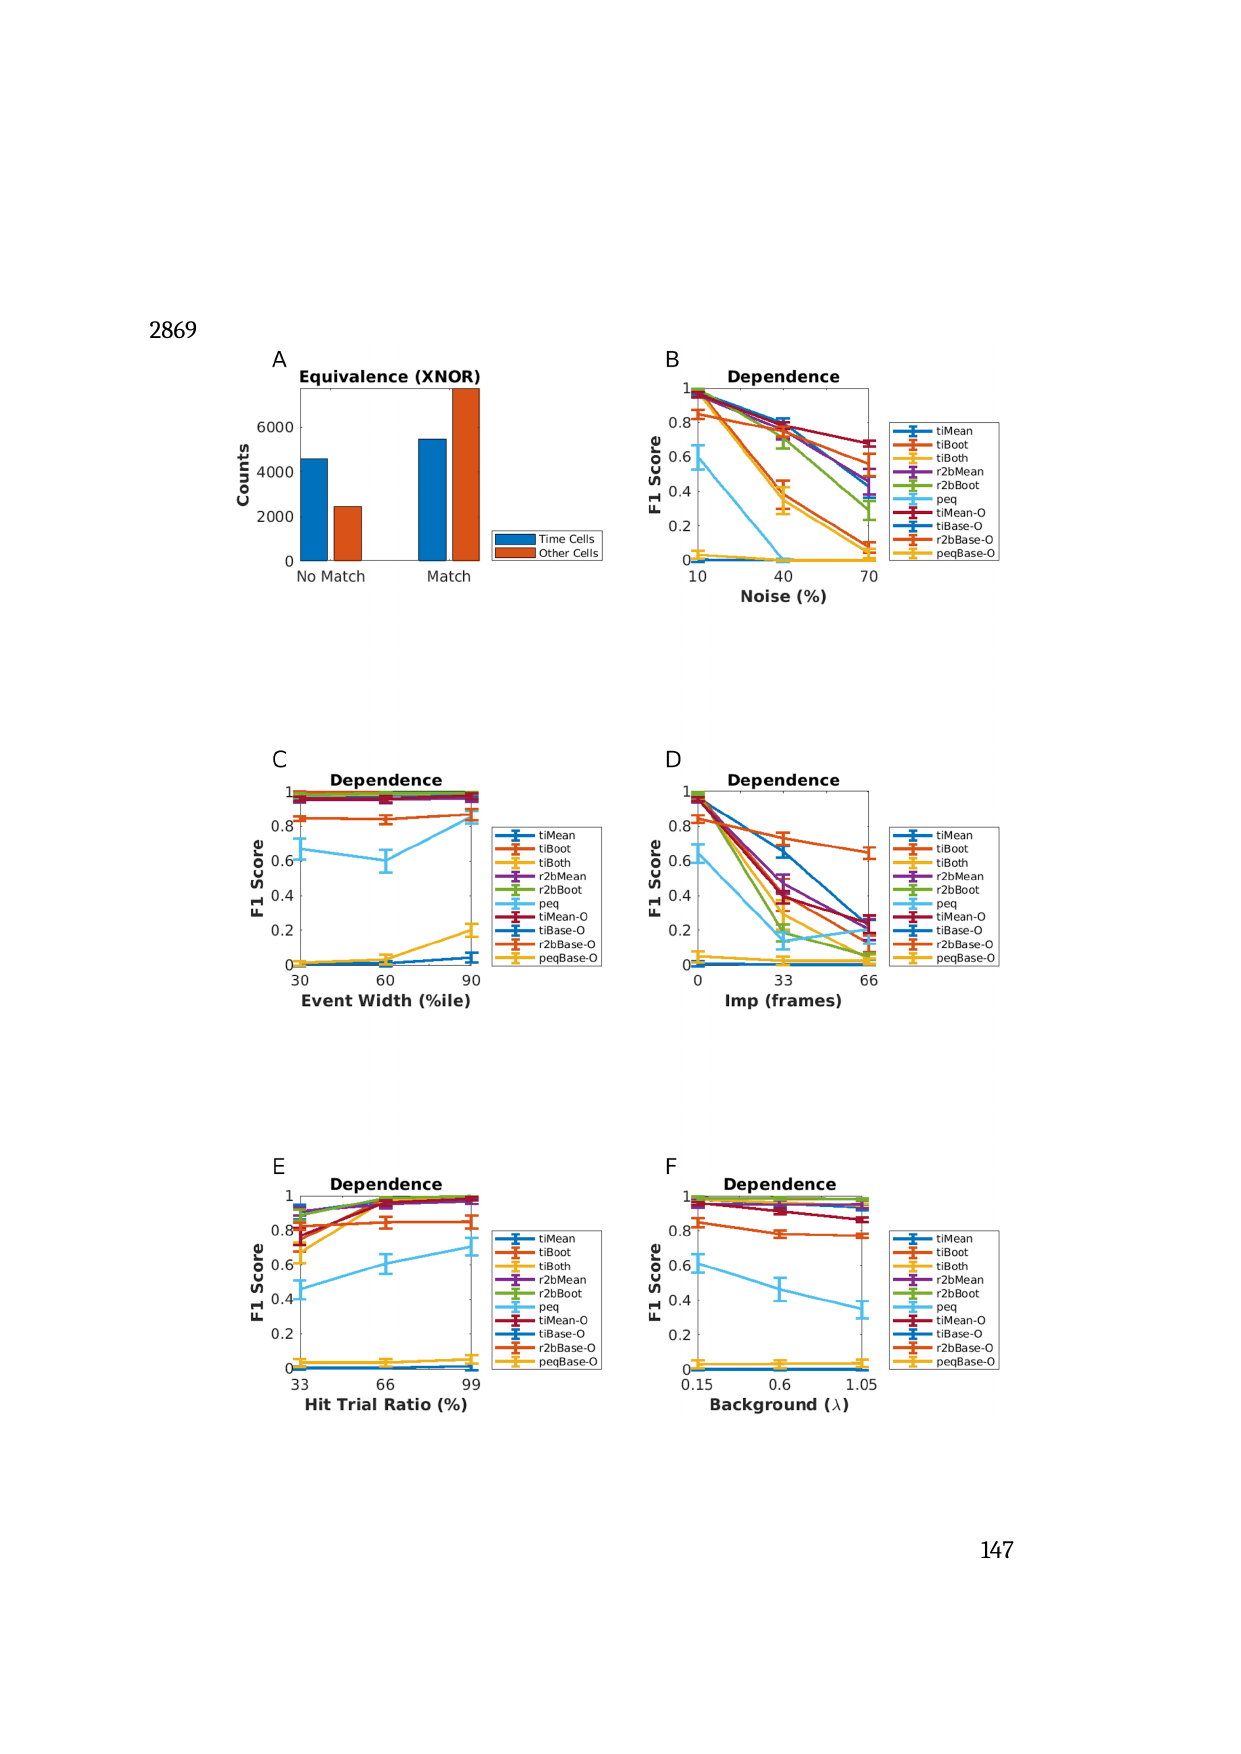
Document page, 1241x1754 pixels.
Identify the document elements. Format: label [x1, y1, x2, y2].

picture [229, 338, 1011, 1419]
